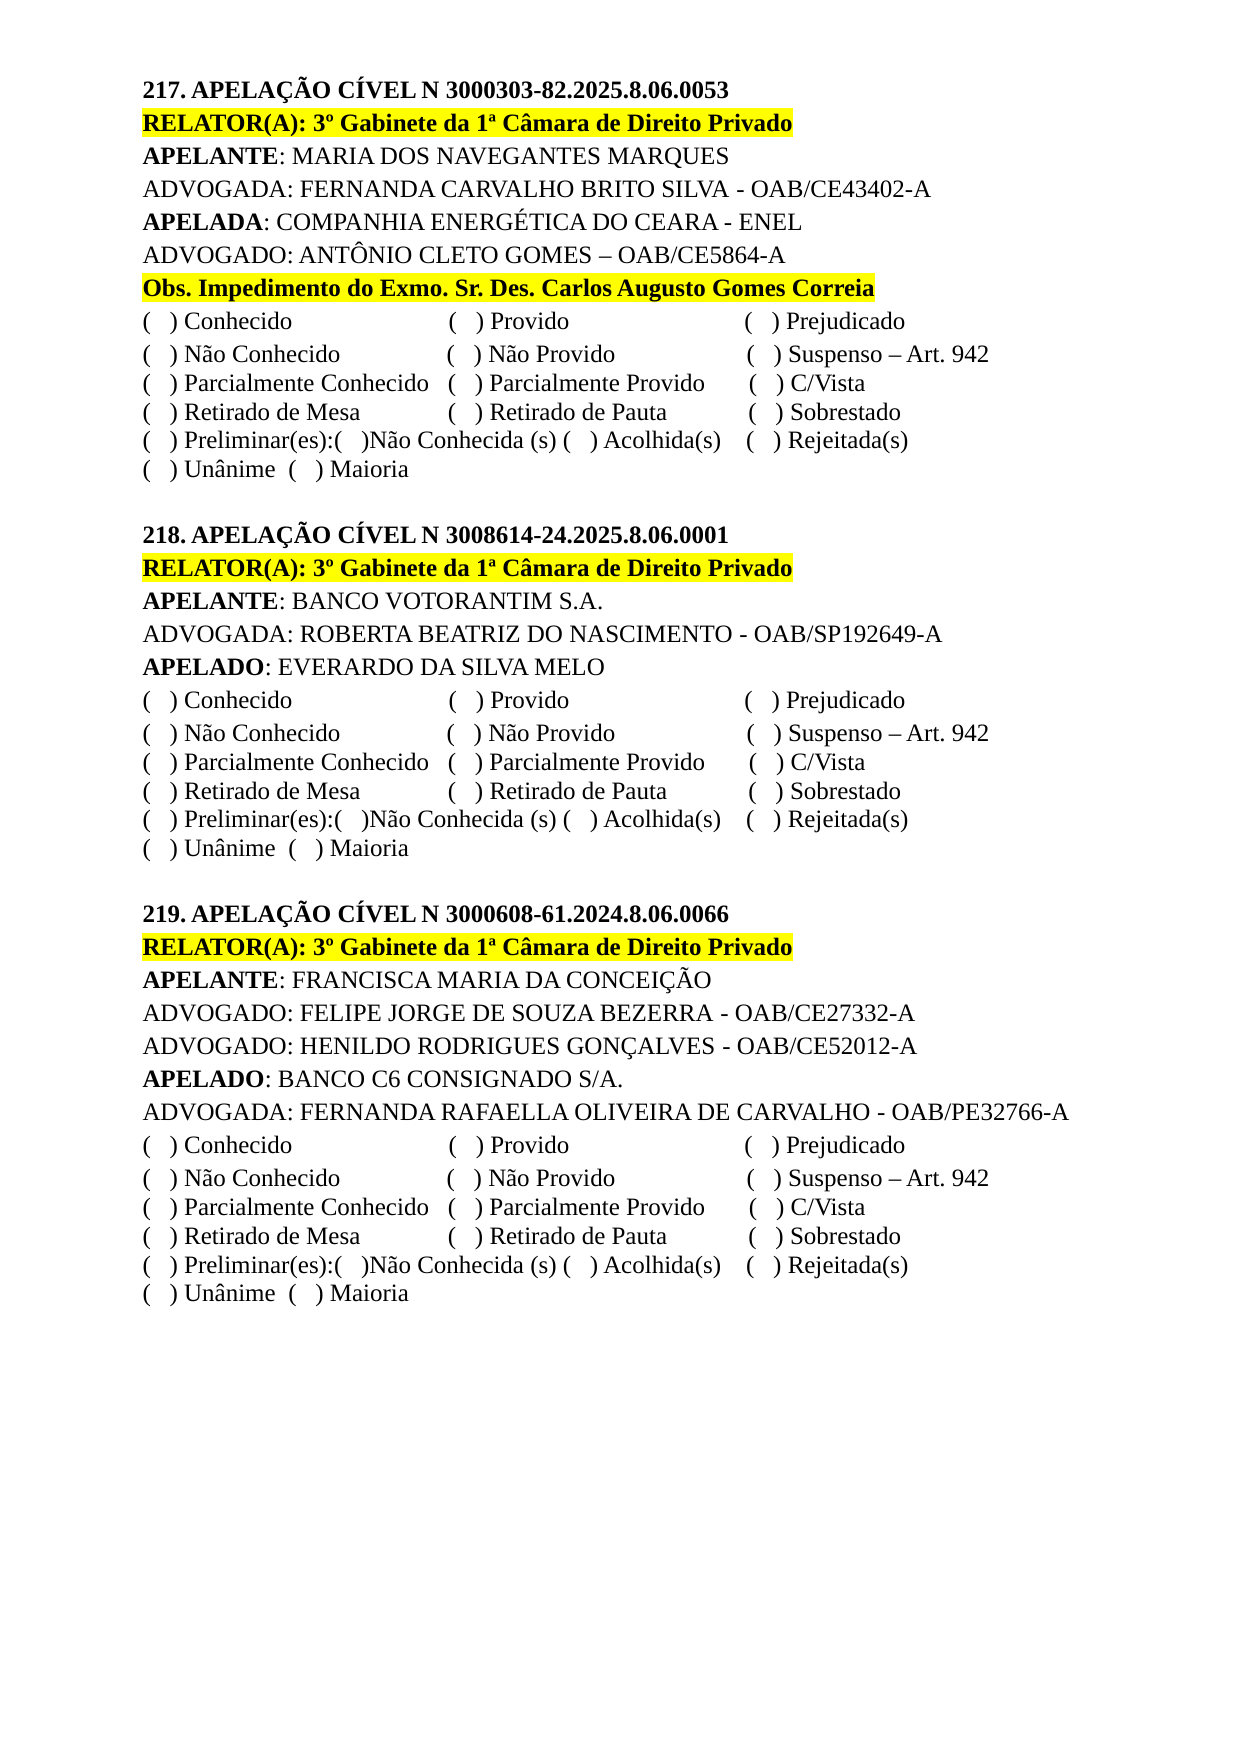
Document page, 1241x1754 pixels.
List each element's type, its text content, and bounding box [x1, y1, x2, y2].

text ( ) Unânime ( ) Maioria [142, 454, 1141, 483]
text 219. APELAÇÃO CÍVEL N 3000608-61.2024.8.06.0066 RELATOR(A): 3º Gabinete da 1ª Câmara de Direito Privado APELANTE: FRANCISCA MARIA DA CONCEIÇÃO ADVOGADO: FELIPE JORGE DE SOUZA BEZERRA - OAB/CE27332-A ADVOGADO: HENILDO RODRIGUES GONÇALVES - OAB/CE52012-A APELADO: BANCO C6 CONSIGNADO S/A. ADVOGADA: FERNANDA RAFAELLA OLIVEIRA DE CARVALHO - OAB/PE32766-A ( ) Conhecido ( ) Provido ( ) Prejudicado [142, 866, 1141, 1159]
text ( ) Preliminar(es):( )Não Conhecida (s) ( ) Acolhida(s) ( ) Rejeitada(s) [142, 804, 1158, 833]
text ( ) Preliminar(es):( )Não Conhecida (s) ( ) Acolhida(s) ( ) Rejeitada(s) [142, 425, 1158, 454]
text ( ) Unânime ( ) Maioria [142, 833, 1141, 862]
text 217. APELAÇÃO CÍVEL N 3000303-82.2025.8.06.0053 RELATOR(A): 3º Gabinete da 1ª Câmara de Direito Privado APELANTE: MARIA DOS NAVEGANTES MARQUES ADVOGADA: FERNANDA CARVALHO BRITO SILVA - OAB/CE43402-A APELADA: COMPANHIA ENERGÉTICA DO CEARA - ENEL ADVOGADO: ANTÔNIO CLETO GOMES – OAB/CE5864-A [142, 75, 1141, 269]
text ( ) Parcialmente Conhecido ( ) Parcialmente Provido ( ) C/Vista [142, 1192, 1158, 1221]
text Obs. Impedimento do Exmo. Sr. Des. Carlos Augusto Gomes Correia ( ) Conhecido ( ) Provido ( ) Prejudicado [142, 273, 1141, 335]
text ( ) Parcialmente Conhecido ( ) Parcialmente Provido ( ) C/Vista [142, 747, 1158, 776]
text ( ) Não Conhecido ( ) Não Provido ( ) Suspenso – Art. 942 [142, 1163, 1158, 1192]
text ( ) Retirado de Mesa ( ) Retirado de Pauta ( ) Sobrestado [142, 397, 1158, 425]
text ( ) Unânime ( ) Maioria [142, 1278, 1141, 1307]
text ( ) Retirado de Mesa ( ) Retirado de Pauta ( ) Sobrestado [142, 776, 1158, 804]
text ( ) Não Conhecido ( ) Não Provido ( ) Suspenso – Art. 942 [142, 339, 1158, 368]
text ( ) Preliminar(es):( )Não Conhecida (s) ( ) Acolhida(s) ( ) Rejeitada(s) [142, 1250, 1158, 1278]
text ( ) Retirado de Mesa ( ) Retirado de Pauta ( ) Sobrestado [142, 1221, 1158, 1250]
text ( ) Não Conhecido ( ) Não Provido ( ) Suspenso – Art. 942 [142, 718, 1158, 747]
text ( ) Parcialmente Conhecido ( ) Parcialmente Provido ( ) C/Vista [142, 368, 1158, 397]
text 218. APELAÇÃO CÍVEL N 3008614-24.2025.8.06.0001 RELATOR(A): 3º Gabinete da 1ª Câmara de Direito Privado APELANTE: BANCO VOTORANTIM S.A. ADVOGADA: ROBERTA BEATRIZ DO NASCIMENTO - OAB/SP192649-A APELADO: EVERARDO DA SILVA MELO ( ) Conhecido ( ) Provido ( ) Prejudicado [142, 487, 1141, 714]
